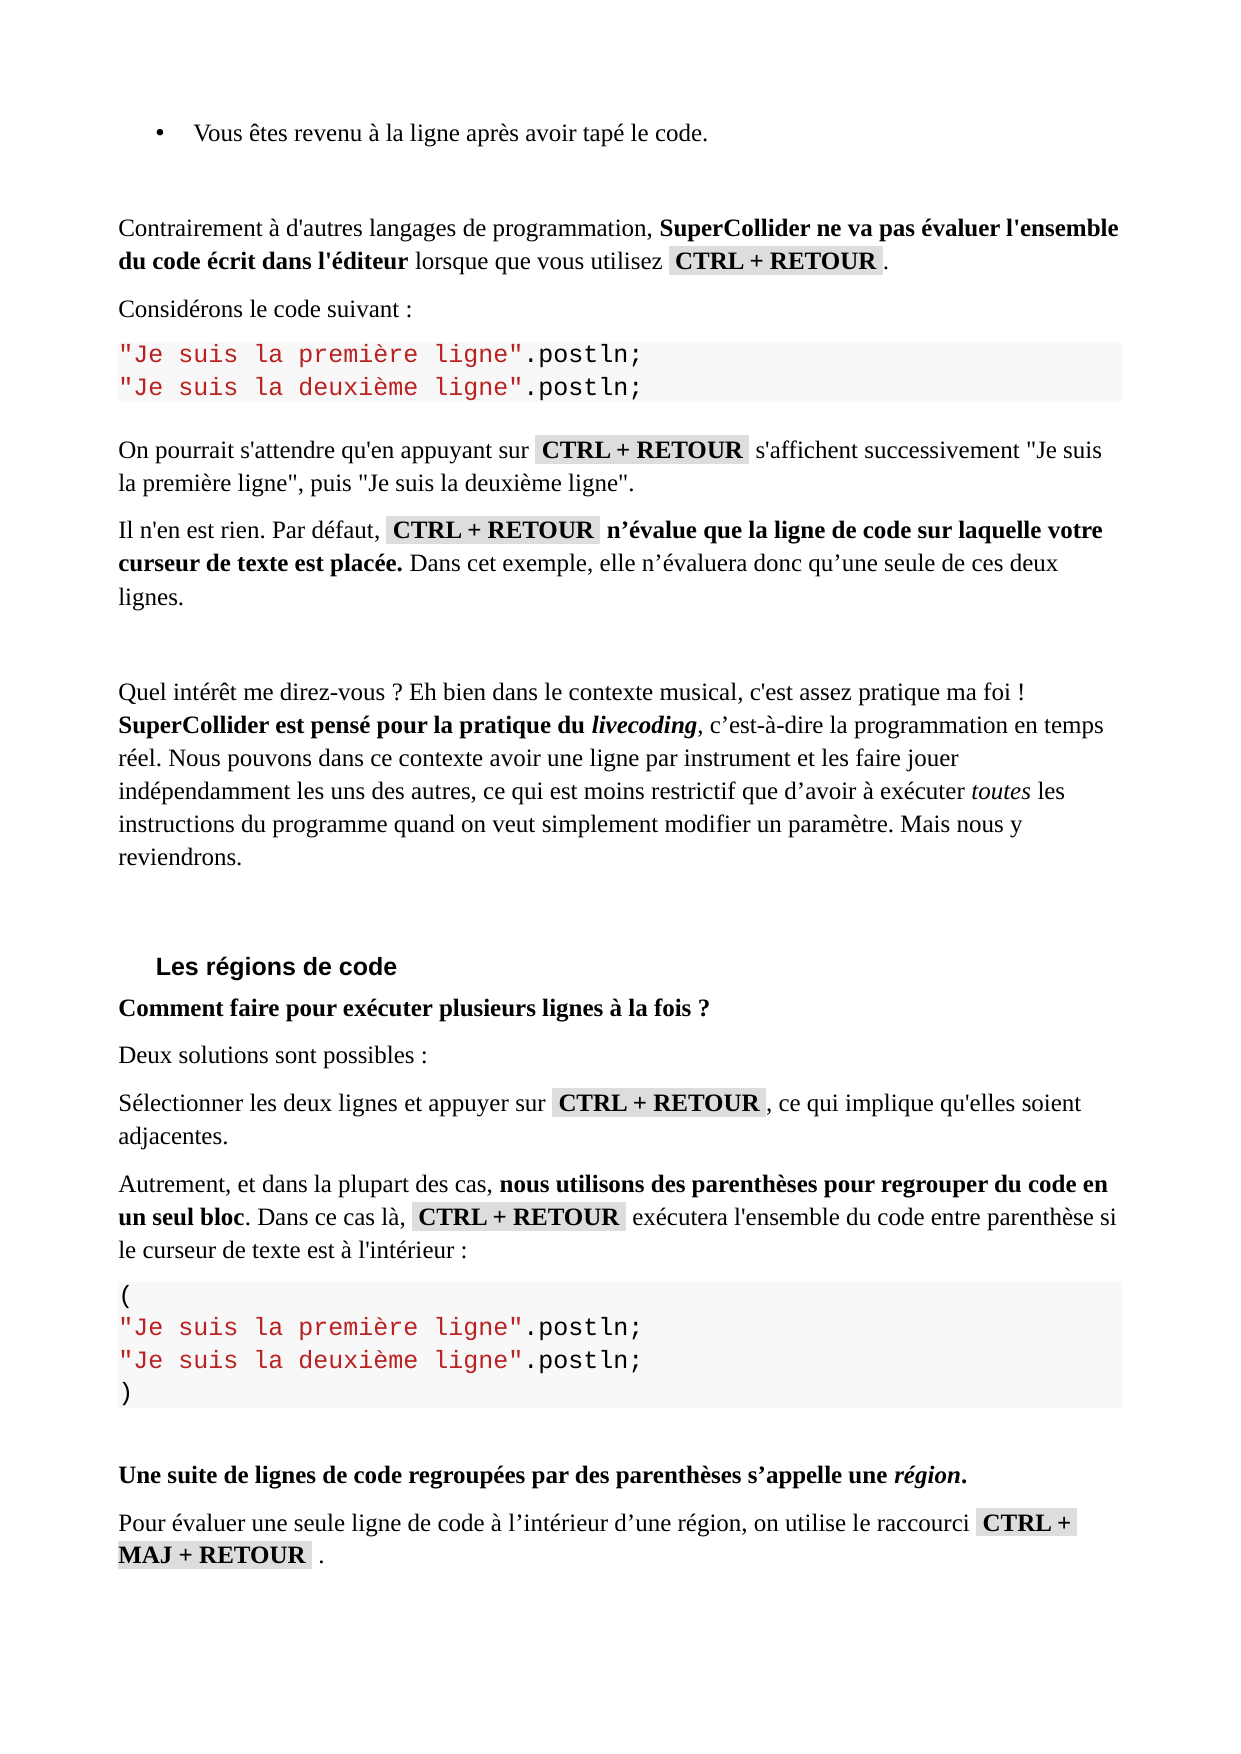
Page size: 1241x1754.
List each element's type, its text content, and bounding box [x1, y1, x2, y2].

text Considérons le code suivant : [118, 294, 1122, 323]
text ( [118, 1282, 1122, 1311]
text Quel intérêt me direz-vous ? Eh bien dans le contexte musical, c'est assez pratique ma foi ! SuperCollider est pensé pour la pratique du livecoding, c’est-à-dire la programmation en temps réel. Nous pouvons dans ce contexte avoir une ligne par instrument et les faire jouer indépendamment les uns des autres, ce qui est moins restrictif que d’avoir à exécuter toutes les instructions du programme quand on veut simplement modifier un paramètre. Mais nous y reviendrons. [118, 677, 1122, 871]
text Pour évaluer une seule ligne de code à l’intérieur d’une région, on utilise le raccourci CTRL + MAJ + RETOUR . [118, 1508, 1122, 1569]
text "Je suis la deuxième ligne".postln; [118, 1347, 1122, 1376]
text "Je suis la première ligne".postln; [118, 1315, 1122, 1343]
text Il n'en est rien. Par défaut, CTRL + RETOUR n’évalue que la ligne de code sur laquelle votre curseur de texte est placée. Dans cet exemple, elle n’évaluera donc qu’une seule de ces deux lignes. [118, 516, 1122, 610]
text Autrement, et dans la plupart des cas, nous utilisons des parenthèses pour regrouper du code en un seul bloc. Dans ce cas là, CTRL + RETOUR exécutera l'ensemble du code entre parenthèse si le curseur de texte est à l'intérieur : [118, 1169, 1122, 1263]
text Une suite de lignes de code regroupées par des parenthèses s’appelle une région. [118, 1460, 1122, 1489]
text "Je suis la première ligne".postln; [118, 342, 1122, 370]
subtitle Les régions de code [156, 952, 1122, 980]
text Comment faire pour exécuter plusieurs lignes à la fois ? [118, 993, 1122, 1022]
text Sélectionner les deux lignes et appuyer sur CTRL + RETOUR , ce qui implique qu'elles soient adjacentes. [118, 1088, 1122, 1150]
text Deux solutions sont possibles : [118, 1041, 1122, 1069]
text ) [118, 1380, 1122, 1408]
text On pourrait s'attendre qu'en appuyant sur CTRL + RETOUR s'affichent successivement "Je suis la première ligne", puis "Je suis la deuxième ligne". [118, 435, 1122, 497]
list Vous êtes revenu à la ligne après avoir tapé le code. [156, 118, 1122, 147]
text Contrairement à d'autres langages de programmation, SuperCollider ne va pas évaluer l'ensemble du code écrit dans l'éditeur lorsque que vous utilisez CTRL + RETOUR . [118, 213, 1122, 275]
text "Je suis la deuxième ligne".postln; [118, 374, 1122, 402]
